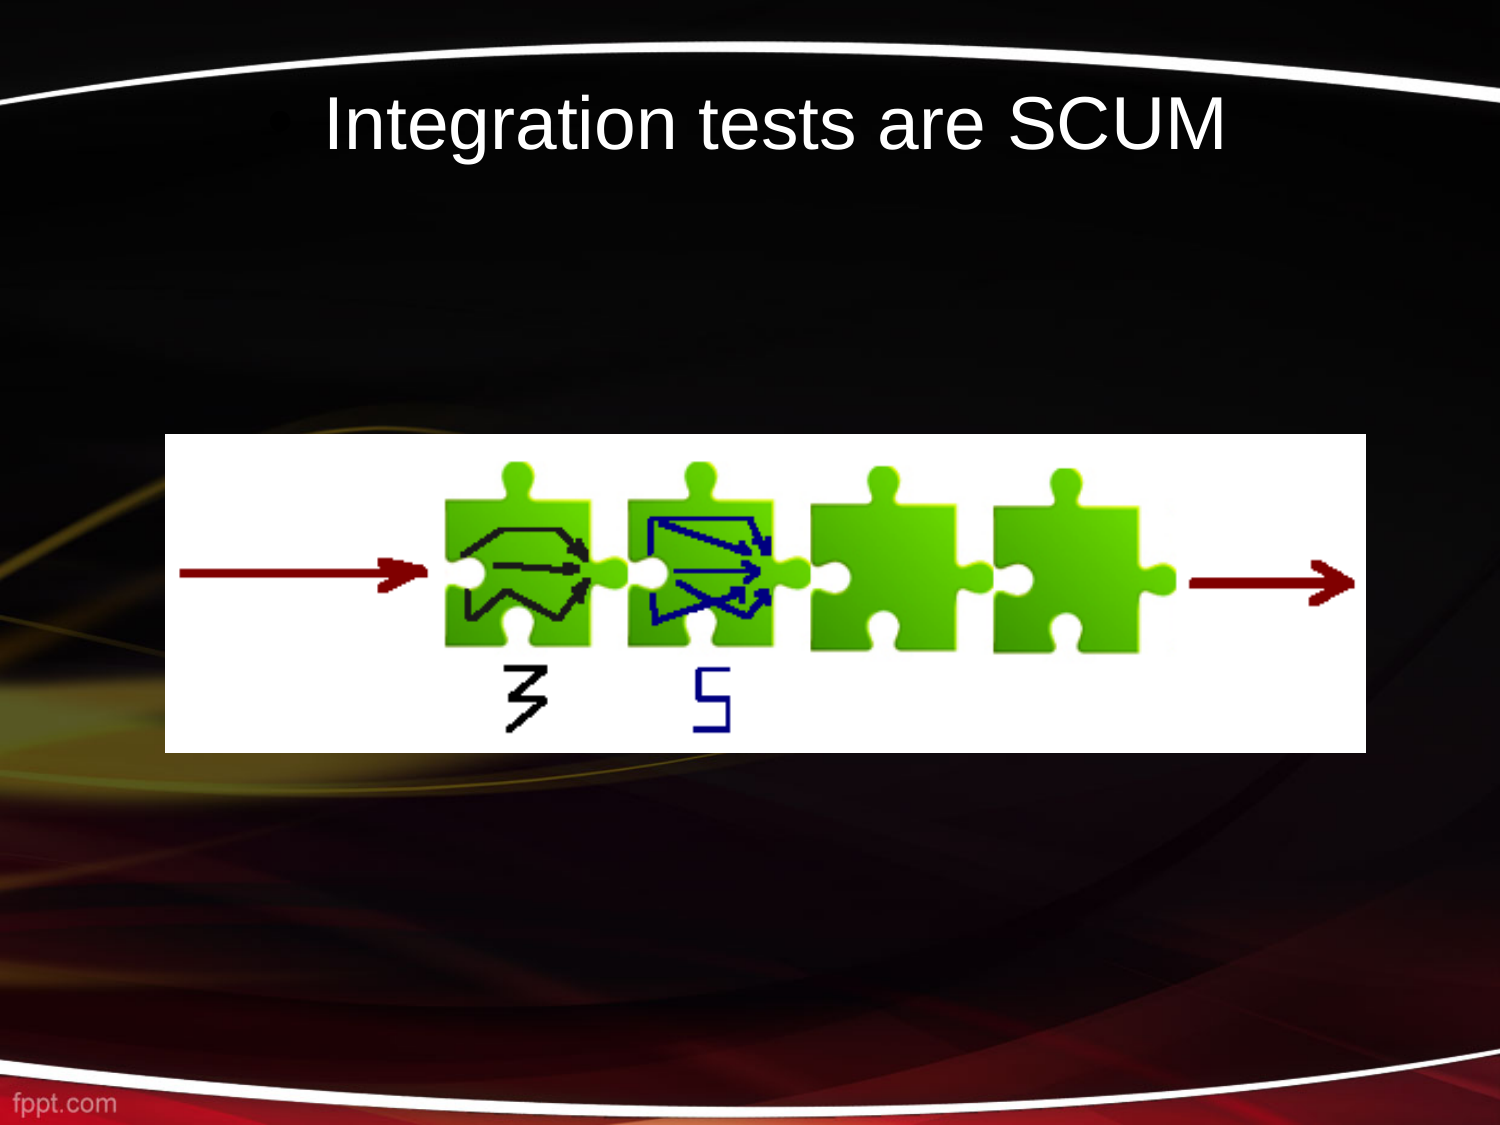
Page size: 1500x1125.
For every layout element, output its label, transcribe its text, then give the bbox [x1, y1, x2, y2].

picture [0, 0, 1500, 1125]
list Integration tests are SCUM [90, 45, 1406, 196]
